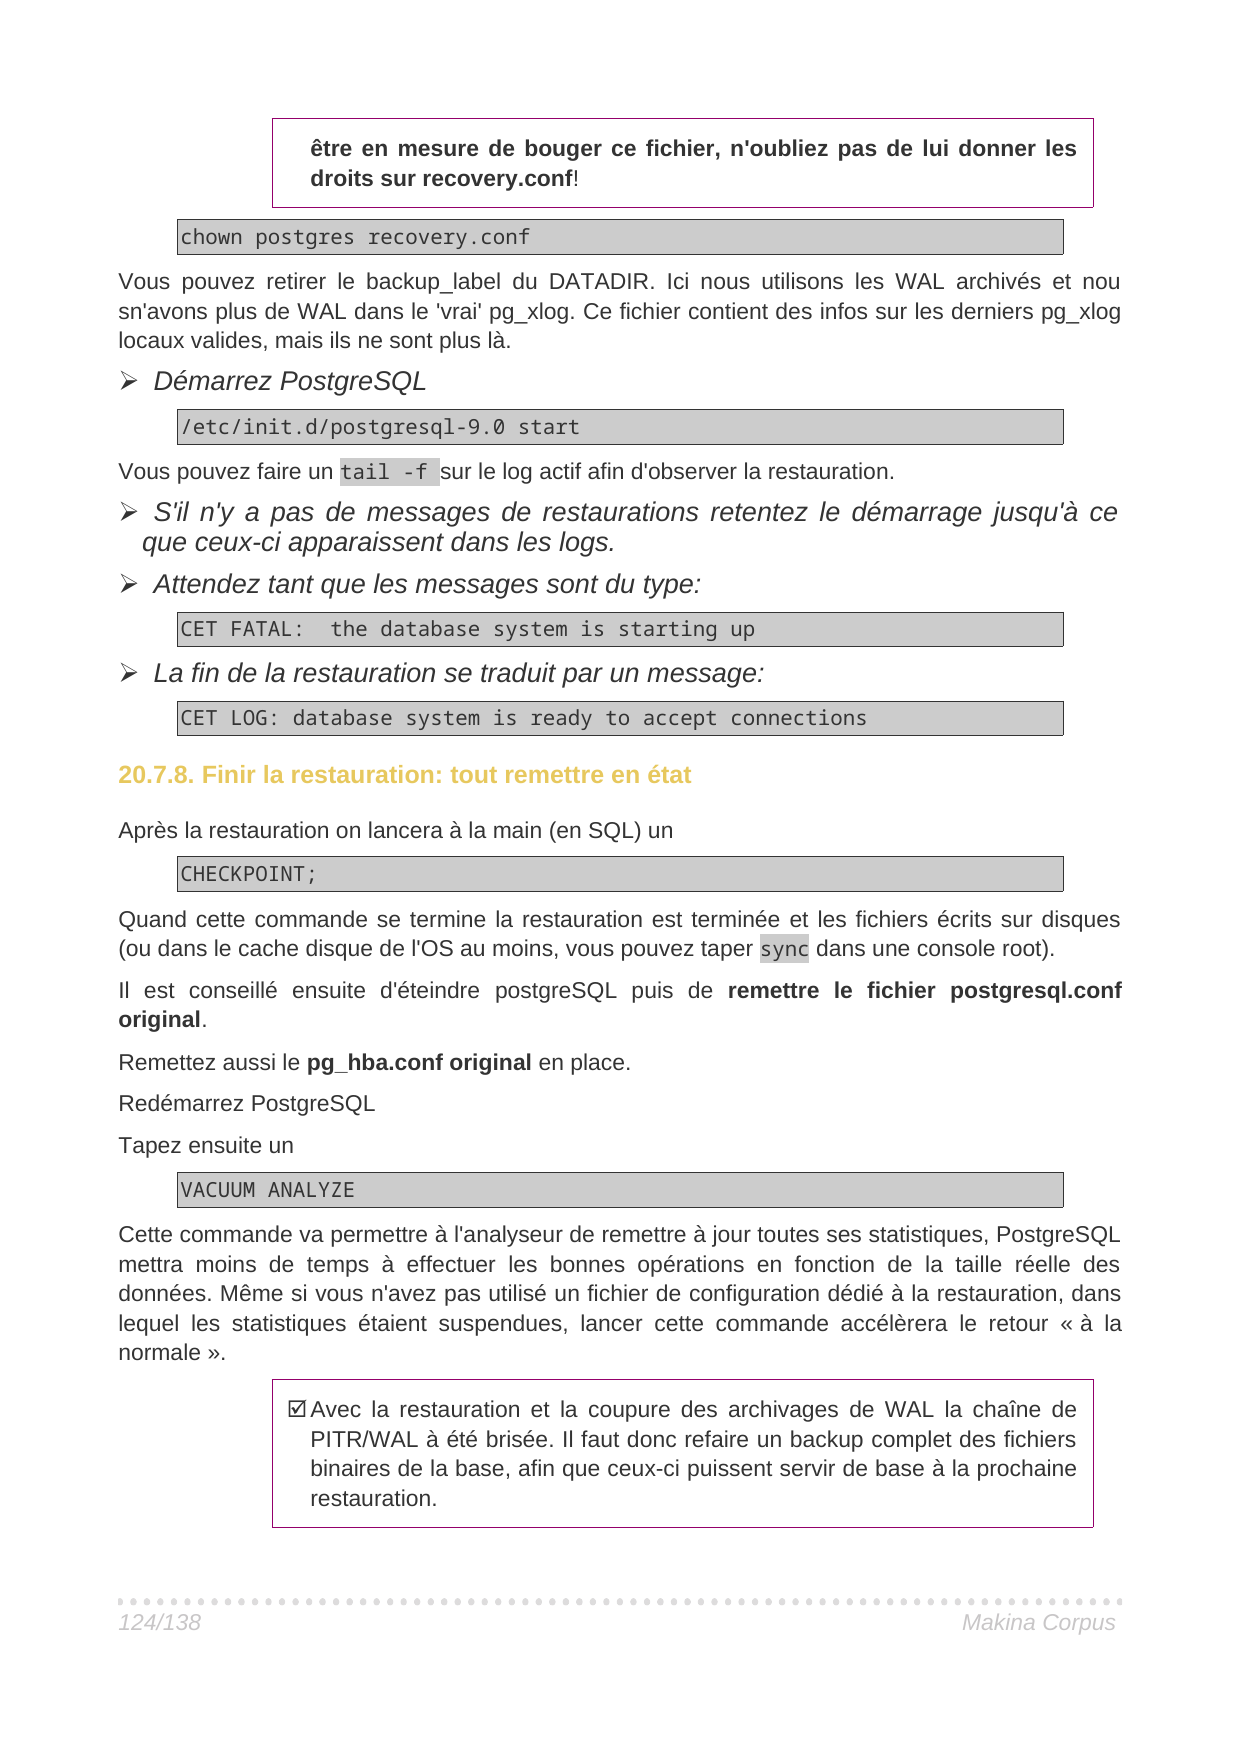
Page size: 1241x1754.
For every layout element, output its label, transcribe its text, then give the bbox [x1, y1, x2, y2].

text Tapez ensuite un [118, 1130, 1122, 1160]
text CET LOG: database system is ready to accept connections [178, 702, 1063, 735]
text CET FATAL: the database system is starting up [178, 613, 1063, 646]
text VACUUM ANALYZE [178, 1173, 1063, 1207]
text Après la restauration on lancera à la main (en SQL) un [118, 814, 1122, 844]
list Démarrez PostgreSQL [118, 367, 1122, 397]
list Avec la restauration et la coupure des archivages de WAL la chaîne de PITR/WAL à été brisée. Il faut donc refaire un backup complet des fichiers binaires de la base, afin que ceux-ci puissent servir de base à la prochaine restauration. [273, 1380, 1093, 1527]
text Remettez aussi le pg_hba.conf original en place. [118, 1046, 1122, 1076]
list être en mesure de bouger ce fichier, n'oubliez pas de lui donner les droits sur recovery.conf! [273, 119, 1093, 207]
list Attendez tant que les messages sont du type: [118, 569, 1122, 599]
list S'il n'y a pas de messages de restaurations retentez le démarrage jusqu'à ce que ceux-ci apparaissent dans les logs. [118, 498, 1122, 557]
text Vous pouvez faire un tail -f sur le log actif afin d'observer la restauration. [118, 456, 1122, 486]
picture [118, 1593, 1123, 1610]
text CHECKPOINT; [178, 857, 1063, 891]
text Vous pouvez retirer le backup_label du DATADIR. Ici nous utilisons les WAL archivés et nou sn'avons plus de WAL dans le 'vrai' pg_xlog. Ce fichier contient des infos sur les derniers pg_xlog locaux valides, mais ils ne sont plus là. [118, 266, 1122, 355]
subtitle Finir la restauration: tout remettre en état [118, 760, 1122, 789]
text Il est conseillé ensuite d'éteindre postgreSQL puis de remettre le fichier postgresql.conf original. [118, 975, 1122, 1034]
text Cette commande va permettre à l'analyseur de remettre à jour toutes ses statistiques, PostgreSQL mettra moins de temps à effectuer les bonnes opérations en fonction de la taille réelle des données. Même si vous n'avez pas utilisé un fichier de configuration dédié à la restauration, dans lequel les statistiques étaient suspendues, lancer cette commande accélèrera le retour « à la normale ». [118, 1219, 1122, 1367]
text /etc/init.d/postgresql-9.0 start [178, 410, 1063, 444]
text Redémarrez PostgreSQL [118, 1088, 1122, 1118]
text Quand cette commande se termine la restauration est terminée et les fichiers écrits sur disques (ou dans le cache disque de l'OS au moins, vous pouvez taper sync dans une console root). [118, 903, 1122, 962]
list La fin de la restauration se traduit par un message: [118, 658, 1122, 688]
text chown postgres recovery.conf [178, 220, 1063, 254]
